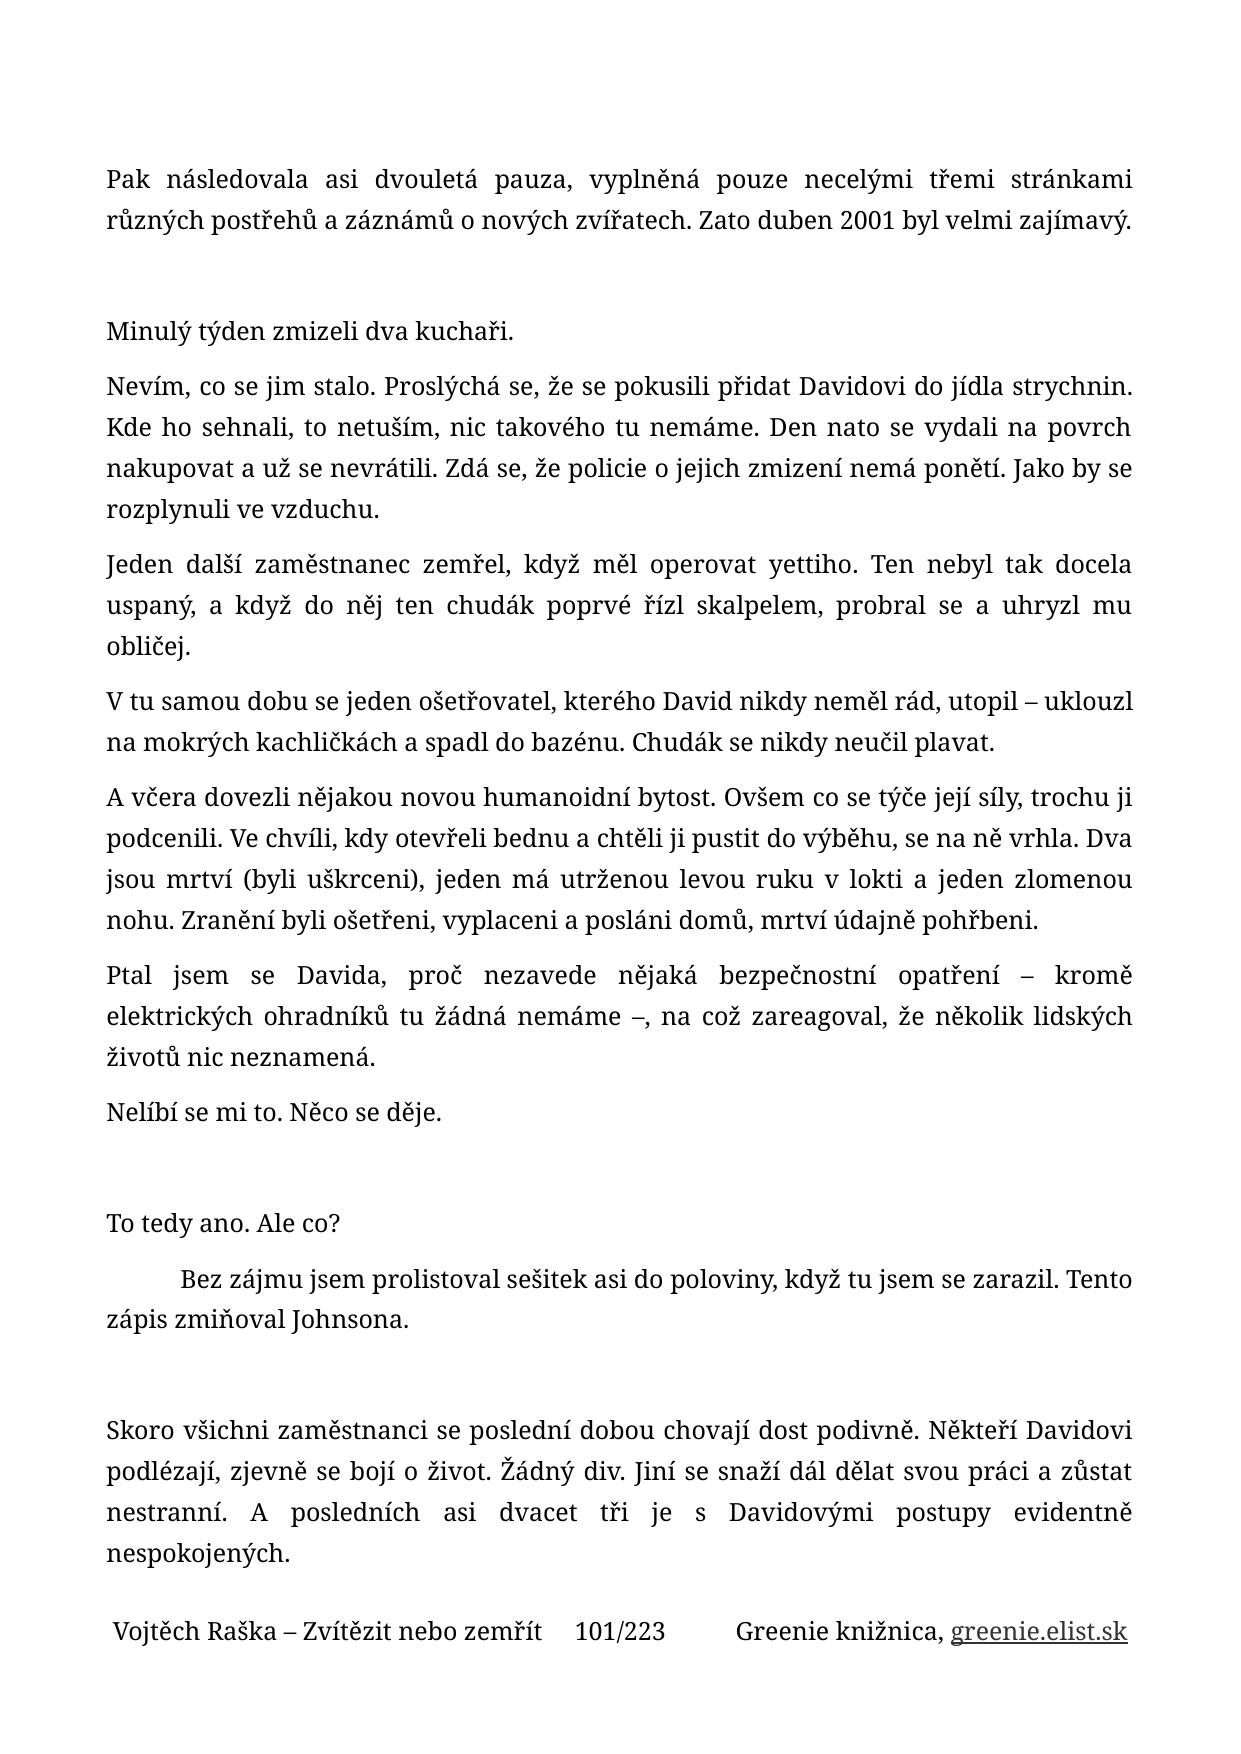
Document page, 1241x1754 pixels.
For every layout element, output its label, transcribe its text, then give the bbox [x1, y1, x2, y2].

text Bez zájmu jsem prolistoval sešitek asi do poloviny, když tu jsem se zarazil. Tento zápis zmiňoval Johnsona. [106, 1261, 1134, 1336]
text Ptal jsem se Davida, proč nezavede nějaká bezpečnostní opatření – kromě elektrických ohradníků tu žádná nemáme –, na což zareagoval, že několik lidských životů nic neznamená. [106, 958, 1134, 1074]
text Skoro všichni zaměstnanci se poslední dobou chovají dost podivně. Někteří Davidovi podlézají, zjevně se bojí o život. Žádný div. Jiní se snaží dál dělat svou práci a zůstat nestranní. A posledních asi dvacet tři je s Davidovými postupy evidentně nespokojených. [106, 1413, 1134, 1569]
text Nelíbí se mi to. Něco se děje. [106, 1095, 1134, 1129]
text Pak následovala asi dvouletá pauza, vyplněná pouze necelými třemi stránkami různých postřehů a záznámů o nových zvířatech. Zato duben 2001 byl velmi zajímavý. [106, 162, 1134, 237]
text A včera dovezli nějakou novou humanoidní bytost. Ovšem co se týče její síly, trochu ji podcenili. Ve chvíli, kdy otevřeli bednu a chtěli ji pustit do výběhu, se na ně vrhla. Dva jsou mrtví (byli uškrceni), jeden má utrženou levou ruku v lokti a jeden zlomenou nohu. Zranění byli ošetřeni, vyplaceni a posláni domů, mrtví údajně pohřbeni. [106, 780, 1134, 937]
text Jeden další zaměstnanec zemřel, když měl operovat yettiho. Ten nebyl tak docela uspaný, a když do něj ten chudák poprvé řízl skalpelem, probral se a uhryzl mu obličej. [106, 547, 1134, 662]
text V tu samou dobu se jeden ošetřovatel, kterého David nikdy neměl rád, utopil – uklouzl na mokrých kachličkách a spadl do bazénu. Chudák se nikdy neučil plavat. [106, 684, 1134, 759]
text Minulý týden zmizeli dva kuchaři. [106, 313, 1134, 347]
text Nevím, co se jim stalo. Proslýchá se, že se pokusili přidat Davidovi do jídla strychnin. Kde ho sehnali, to netuším, nic takového tu nemáme. Den nato se vydali na povrch nakupovat a už se nevrátili. Zdá se, že policie o jejich zmizení nemá ponětí. Jako by se rozplynuli ve vzduchu. [106, 369, 1134, 525]
text To tedy ano. Ale co? [106, 1206, 1134, 1240]
